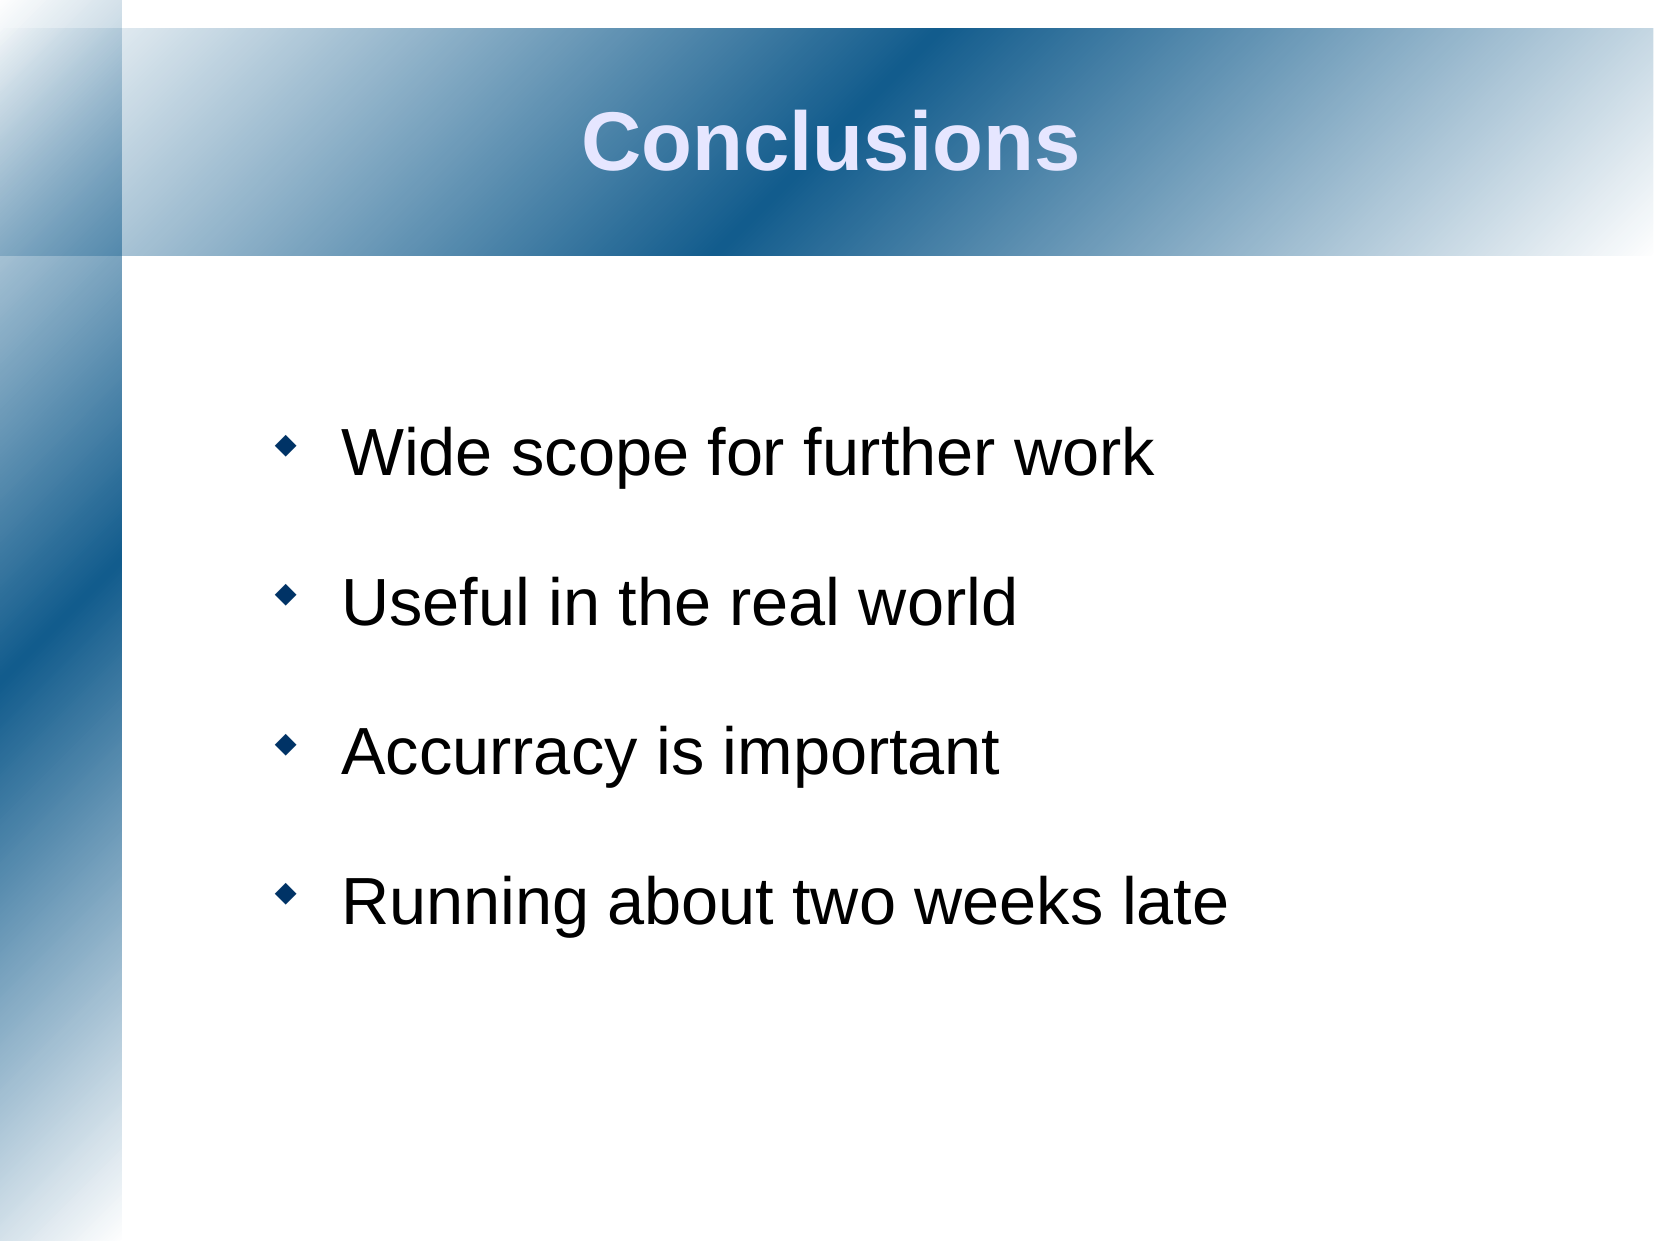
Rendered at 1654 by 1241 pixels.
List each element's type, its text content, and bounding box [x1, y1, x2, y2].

title Conclusions [125, 37, 1538, 246]
list Wide scope for further work Useful in the real world Accurracy is important Running about two weeks late [258, 265, 1633, 1207]
